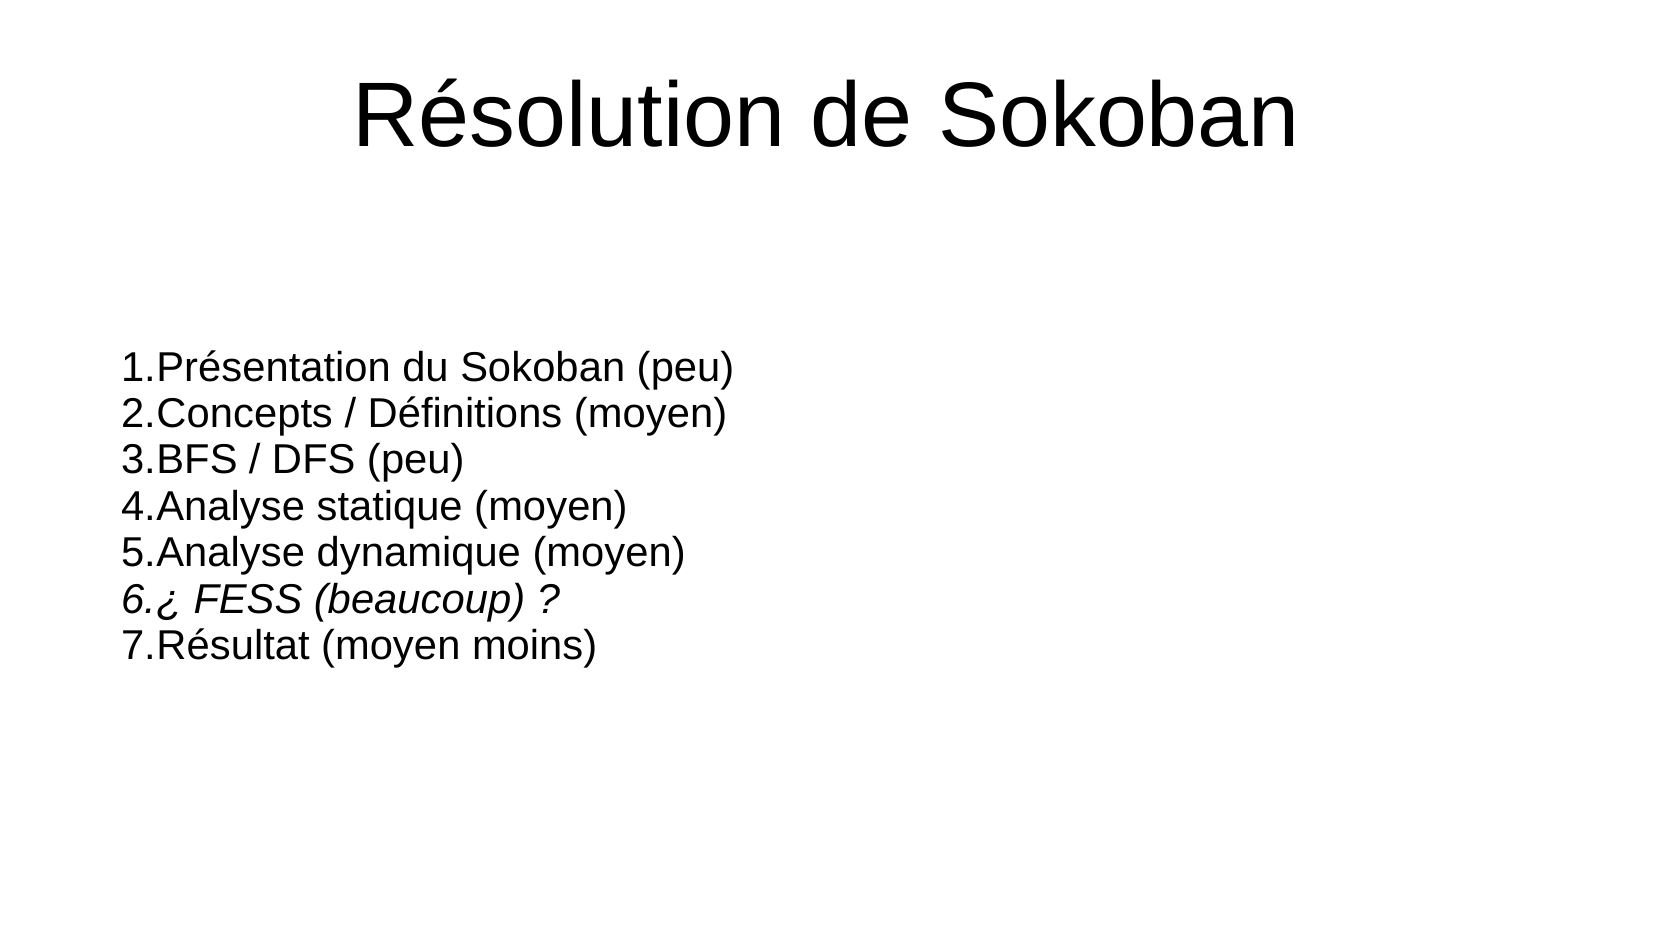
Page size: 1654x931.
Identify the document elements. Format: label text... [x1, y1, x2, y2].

title Résolution de Sokoban [82, 37, 1571, 193]
text_box Présentation du Sokoban (peu) Concepts / Définitions (moyen) BFS / DFS (peu) Analyse statique (moyen) Analyse dynamique (moyen) ¿ FESS (beaucoup) ? Résultat (moyen moins) [106, 236, 1548, 776]
